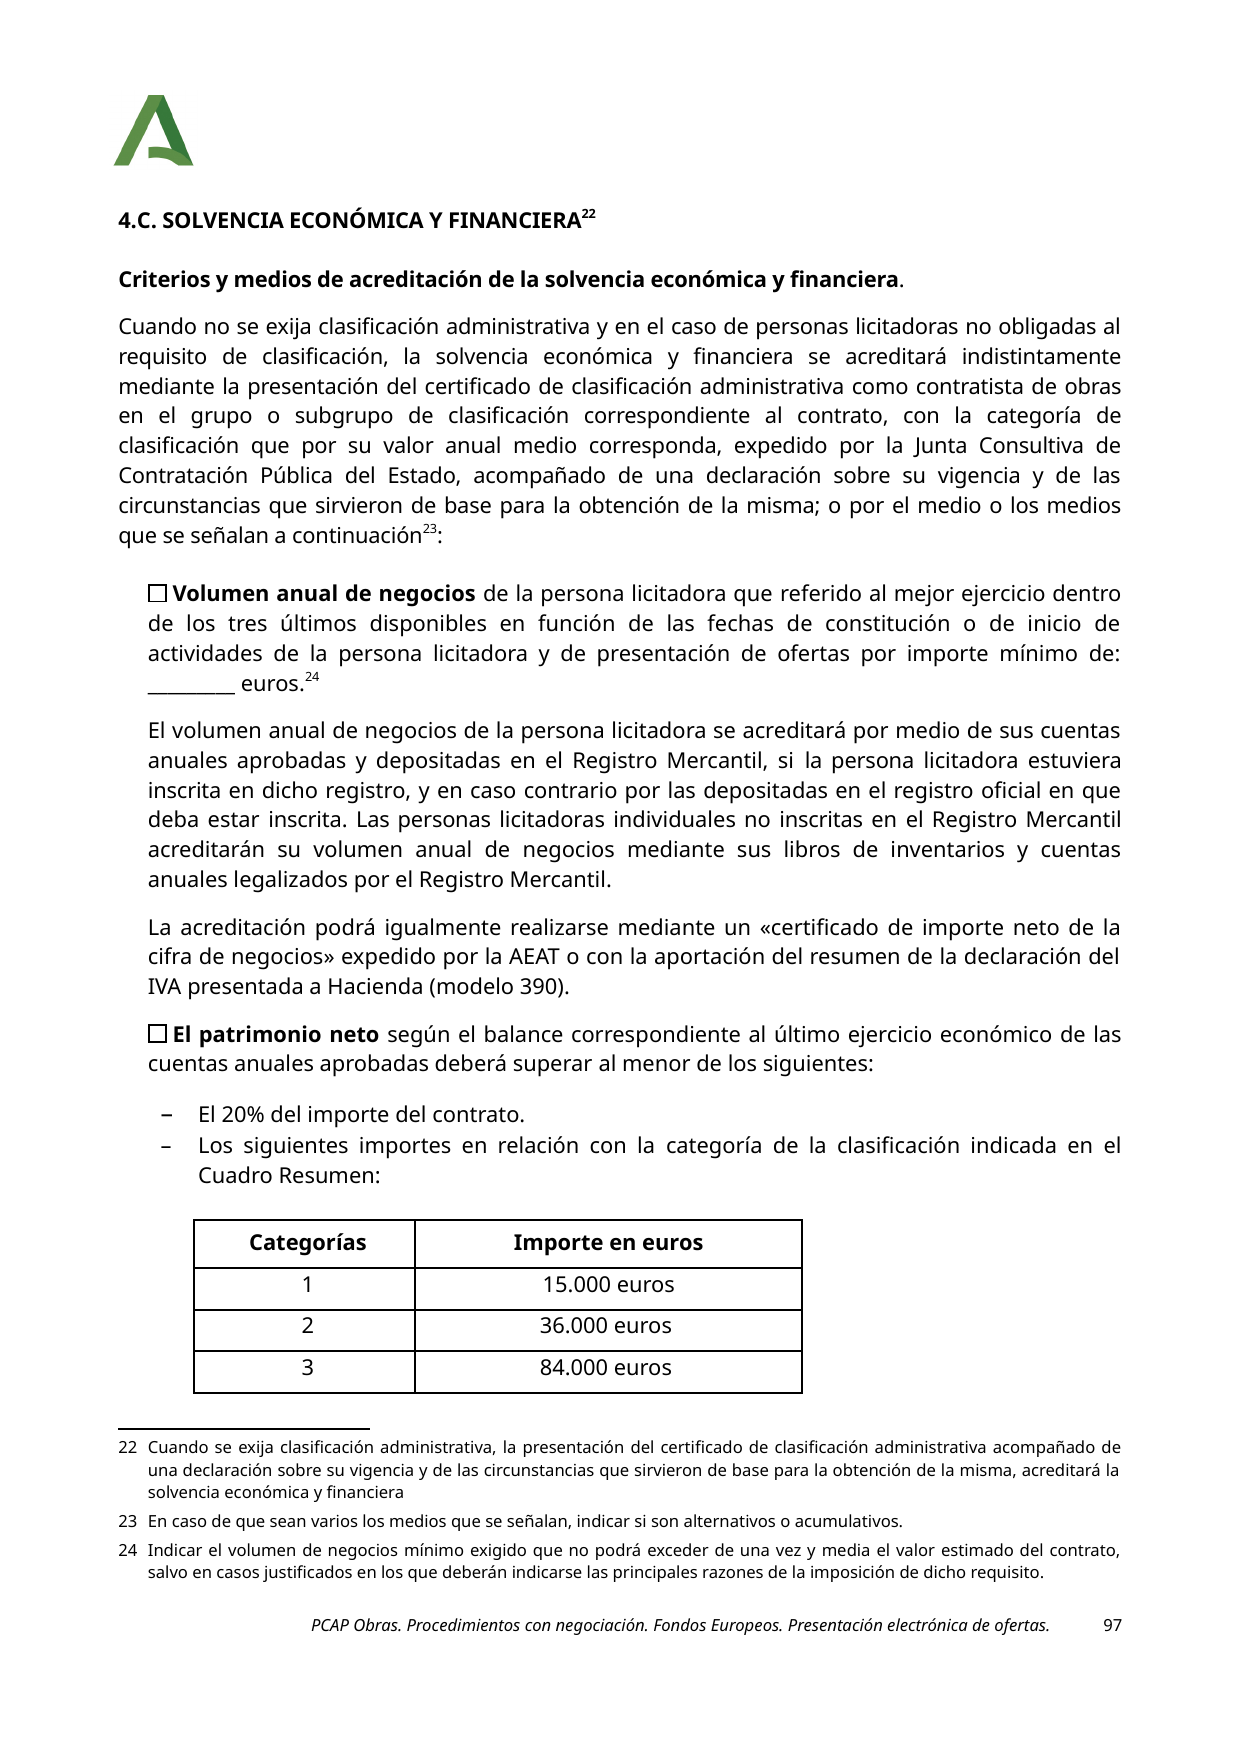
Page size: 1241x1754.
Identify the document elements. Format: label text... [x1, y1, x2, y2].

picture [109, 90, 198, 170]
table_cell 2 [195, 1311, 414, 1350]
text Cuando no se exija clasificación administrativa y en el caso de personas licitadoras no obligadas al requisito de clasificación, la solvencia económica y financiera se acreditará indistintamente mediante la presentación del certificado de clasificación administrativa como contratista de obras en el grupo o subgrupo de clasificación correspondiente al contrato, con la categoría de clasificación que por su valor anual medio corresponda, expedido por la Junta Consultiva de Contratación Pública del Estado, acompañado de una declaración sobre su vigencia y de las circunstancias que sirvieron de base para la obtención de la misma; o por el medio o los medios que se señalan a continuación: [118, 311, 1122, 549]
text 4.C. SOLVENCIA ECONÓMICA Y FINANCIERA [118, 205, 1122, 235]
text La acreditación podrá igualmente realizarse mediante un «certificado de importe neto de la cifra de negocios» expedido por la AEAT o con la aportación del resumen de la declaración del IVA presentada a Hacienda (modelo 390). [148, 912, 1122, 1001]
table_cell 3 [195, 1352, 414, 1392]
table_cell 15.000 euros [416, 1269, 801, 1308]
text Criterios y medios de acreditación de la solvencia económica y financiera. [118, 264, 1122, 293]
text En caso de que sean varios los medios que se señalan, indicar si son alternativos o acumulativos. [118, 1509, 1122, 1532]
table_cell 1 [195, 1269, 414, 1308]
table_header Importe en euros [416, 1221, 801, 1267]
text Cuando se exija clasificación administrativa, la presentación del certificado de clasificación administrativa acompañado de una declaración sobre su vigencia y de las circunstancias que sirvieron de base para la obtención de la misma, acreditará la solvencia económica y financiera [118, 1436, 1122, 1504]
table_cell 36.000 euros [416, 1311, 801, 1350]
list Los siguientes importes en relación con la categoría de la clasificación indicada en el Cuadro Resumen: [160, 1130, 1122, 1189]
text Volumen anual de negocios de la persona licitadora que referido al mejor ejercicio dentro de los tres últimos disponibles en función de las fechas de constitución o de inicio de actividades de la persona licitadora y de presentación de ofertas por importe mínimo de: _________ euros. [148, 578, 1122, 697]
text El patrimonio neto según el balance correspondiente al último ejercicio económico de las cuentas anuales aprobadas deberá superar al menor de los siguientes: [148, 1019, 1122, 1078]
table_header Categorías [195, 1221, 414, 1267]
table_cell 84.000 euros [416, 1352, 801, 1392]
list El 20% del importe del contrato. [160, 1096, 1122, 1130]
text El volumen anual de negocios de la persona licitadora se acreditará por medio de sus cuentas anuales aprobadas y depositadas en el Registro Mercantil, si la persona licitadora estuviera inscrita en dicho registro, y en caso contrario por las depositadas en el registro oficial en que deba estar inscrita. Las personas licitadoras individuales no inscritas en el Registro Mercantil acreditarán su volumen anual de negocios mediante sus libros de inventarios y cuentas anuales legalizados por el Registro Mercantil. [148, 715, 1122, 894]
text Indicar el volumen de negocios mínimo exigido que no podrá exceder de una vez y media el valor estimado del contrato, salvo en casos justificados en los que deberán indicarse las principales razones de la imposición de dicho requisito. [118, 1538, 1122, 1584]
